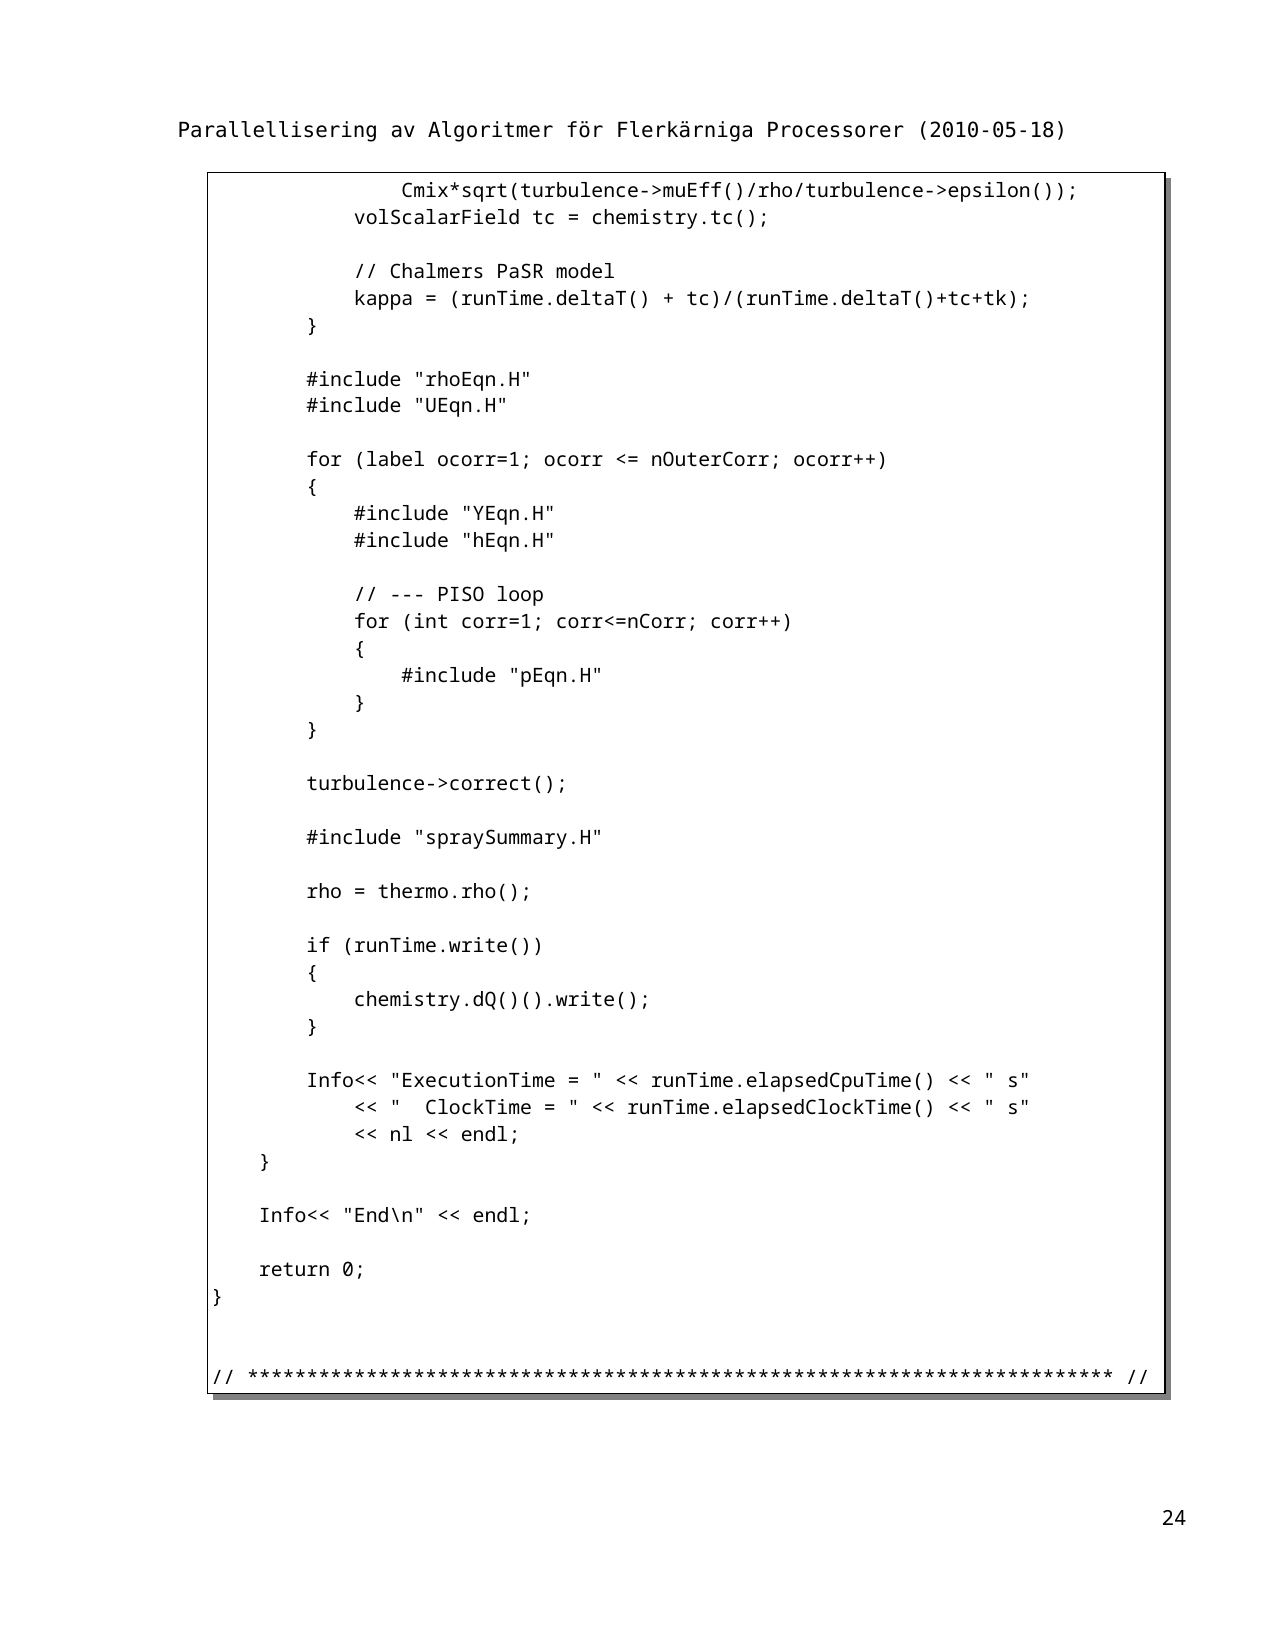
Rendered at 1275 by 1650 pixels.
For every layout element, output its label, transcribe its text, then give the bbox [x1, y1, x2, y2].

text { [208, 469, 1164, 496]
text } [208, 307, 1164, 338]
text } [208, 1143, 1164, 1174]
text { [208, 631, 1164, 657]
text return 0; [208, 1251, 1164, 1278]
text } [208, 711, 1164, 742]
text } [208, 1008, 1164, 1039]
text for (label ocorr=1; ocorr <= nOuterCorr; ocorr++) [208, 442, 1164, 469]
text { [208, 954, 1164, 981]
text // --- PISO loop [208, 577, 1164, 603]
text // Chalmers PaSR model [208, 253, 1164, 280]
text rho = thermo.rho(); [208, 873, 1164, 904]
text kappa = (runTime.deltaT() + tc)/(runTime.deltaT()+tc+tk); [208, 280, 1164, 307]
text << " ClockTime = " << runTime.elapsedClockTime() << " s" [208, 1089, 1164, 1116]
text #include "spraySummary.H" [208, 819, 1164, 850]
text // ************************************************************************* // [208, 1359, 1164, 1393]
text volScalarField tc = chemistry.tc(); [208, 199, 1164, 230]
text << nl << endl; [208, 1116, 1164, 1143]
text #include "YEqn.H" [208, 496, 1164, 523]
text Info<< "End\n" << endl; [208, 1197, 1164, 1228]
text #include "UEqn.H" [208, 388, 1164, 419]
text #include "pEqn.H" [208, 657, 1164, 684]
text Info<< "ExecutionTime = " << runTime.elapsedCpuTime() << " s" [208, 1062, 1164, 1089]
text for (int corr=1; corr<=nCorr; corr++) [208, 603, 1164, 631]
text if (runTime.write()) [208, 927, 1164, 954]
text Cmix*sqrt(turbulence->muEff()/rho/turbulence->epsilon()); [208, 173, 1164, 199]
text chemistry.dQ()().write(); [208, 981, 1164, 1008]
text } [208, 1278, 1164, 1309]
text } [208, 684, 1164, 711]
text #include "hEqn.H" [208, 523, 1164, 554]
text turbulence->correct(); [208, 765, 1164, 796]
text #include "rhoEqn.H" [208, 361, 1164, 388]
